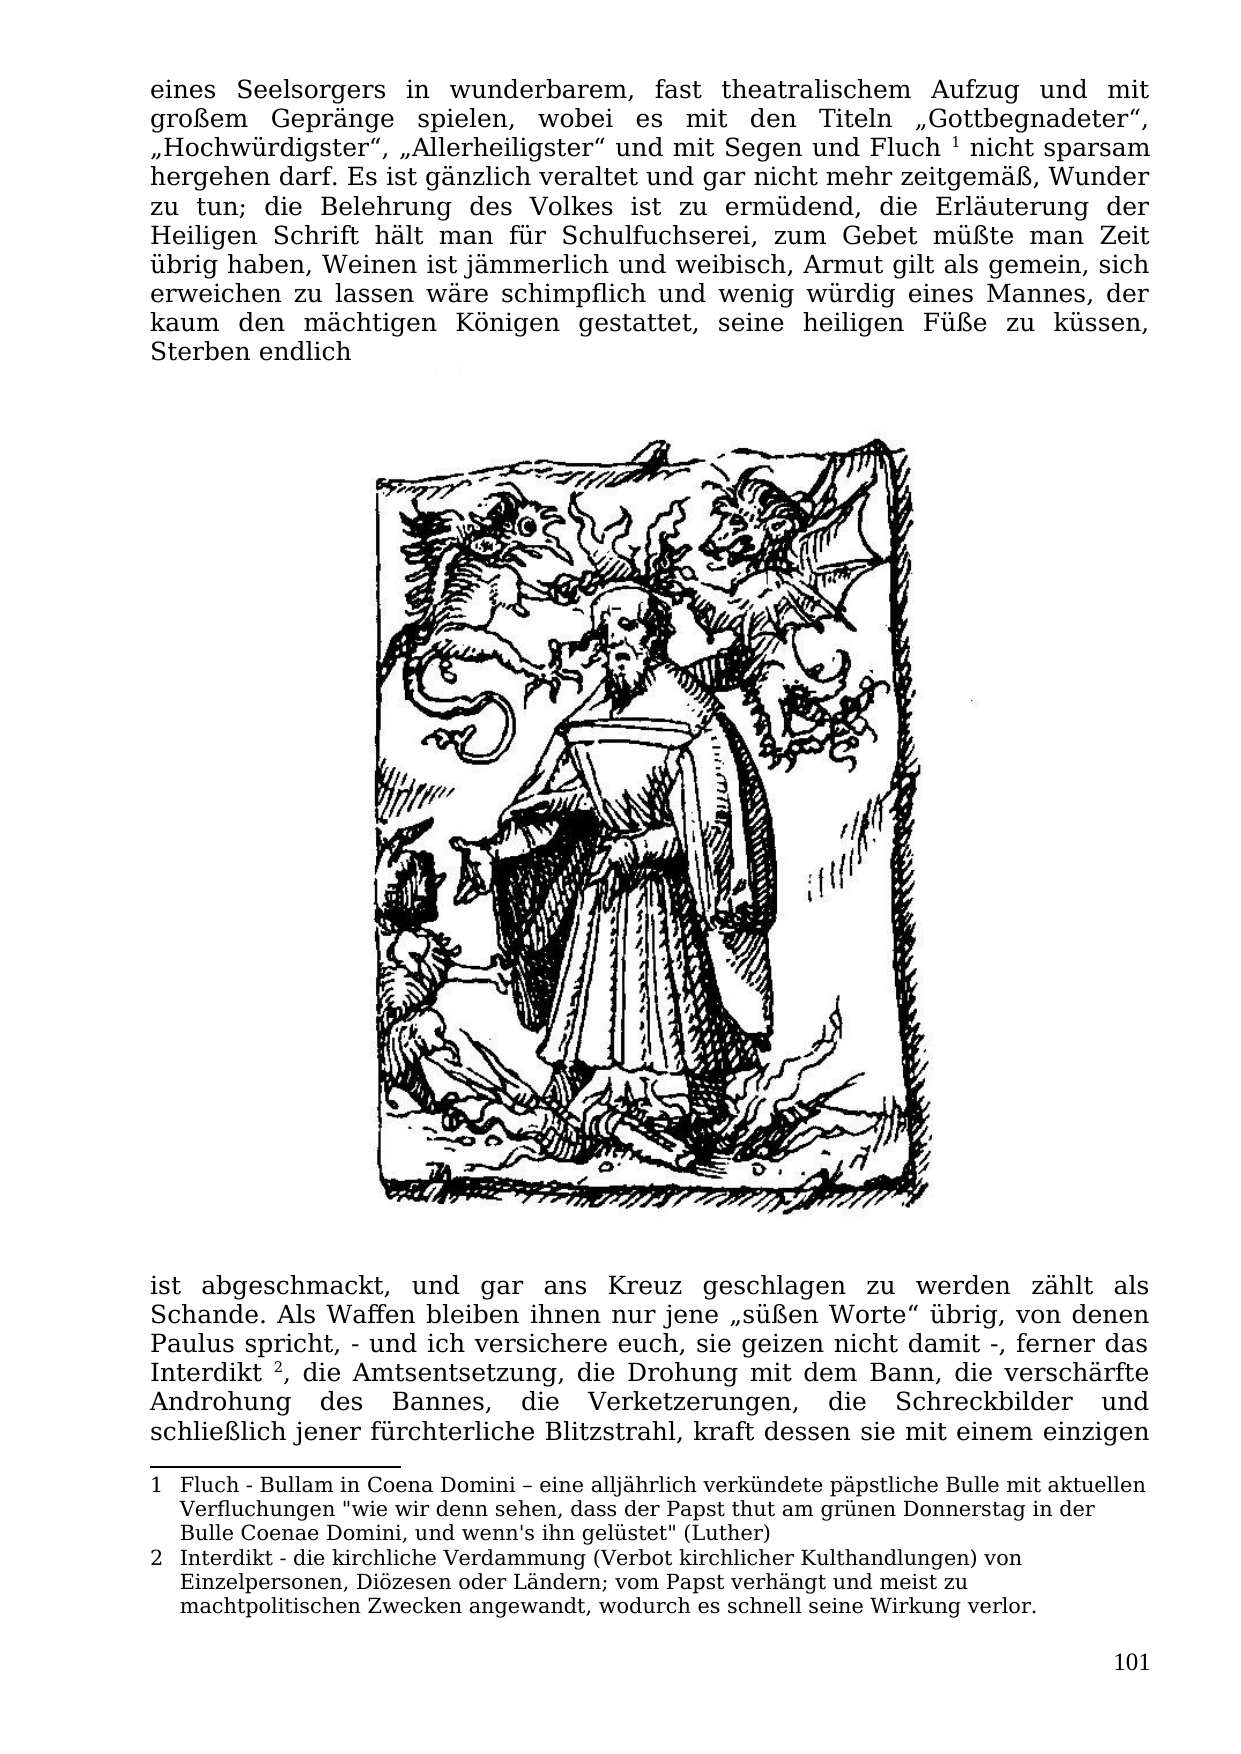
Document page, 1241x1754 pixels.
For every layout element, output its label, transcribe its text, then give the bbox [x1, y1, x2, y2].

picture [286, 366, 1014, 1270]
text Fluch - Bullam in Coena Domini – eine alljährlich verkündete päpstliche Bulle mit aktuellen Verfluchungen "wie wir denn sehen, dass der Papst thut am grünen Donnerstag in der Bulle Coenae Domini, und wenn's ihn gelüstet" (Luther) [150, 1473, 1151, 1546]
text eines Seelsorgers in wunderbarem, fast theatralischem Aufzug und mit großem Gepränge spielen, wobei es mit den Titeln „Gottbegnadeter“, „Hochwürdigster“, „Allerheiligster“ und mit Segen und Fluch nicht sparsam hergehen darf. Es ist gänzlich veraltet und gar nicht mehr zeitgemäß, Wunder zu tun; die Belehrung des Volkes ist zu ermüdend, die Erläuterung der Heiligen Schrift hält man für Schulfuchserei, zum Gebet müßte man Zeit übrig haben, Weinen ist jämmerlich und weibisch, Armut gilt als gemein, sich erweichen zu lassen wäre schimpflich und wenig würdig eines Mannes, der kaum den mächtigen Königen gestattet, seine heiligen Füße zu küssen, Sterben endlich [150, 75, 1151, 367]
text Interdikt - die kirchliche Verdammung (Verbot kirchlicher Kulthandlungen) von Einzelpersonen, Diözesen oder Ländern; vom Papst verhängt und meist zu machtpolitischen Zwecken angewandt, wodurch es schnell seine Wirkung verlor. [150, 1546, 1151, 1618]
text ist abgeschmackt, und gar ans Kreuz geschlagen zu werden zählt als Schande. Als Waffen bleiben ihnen nur jene „süßen Worte“ übrig, von denen Paulus spricht, - und ich versichere euch, sie geizen nicht damit -, ferner das Interdikt , die Amtsentsetzung, die Drohung mit dem Bann, die verschärfte Androhung des Bannes, die Verketzerungen, die Schreckbilder und schließlich jener fürchterliche Blitzstrahl, kraft dessen sie mit einem einzigen [150, 1270, 1151, 1446]
